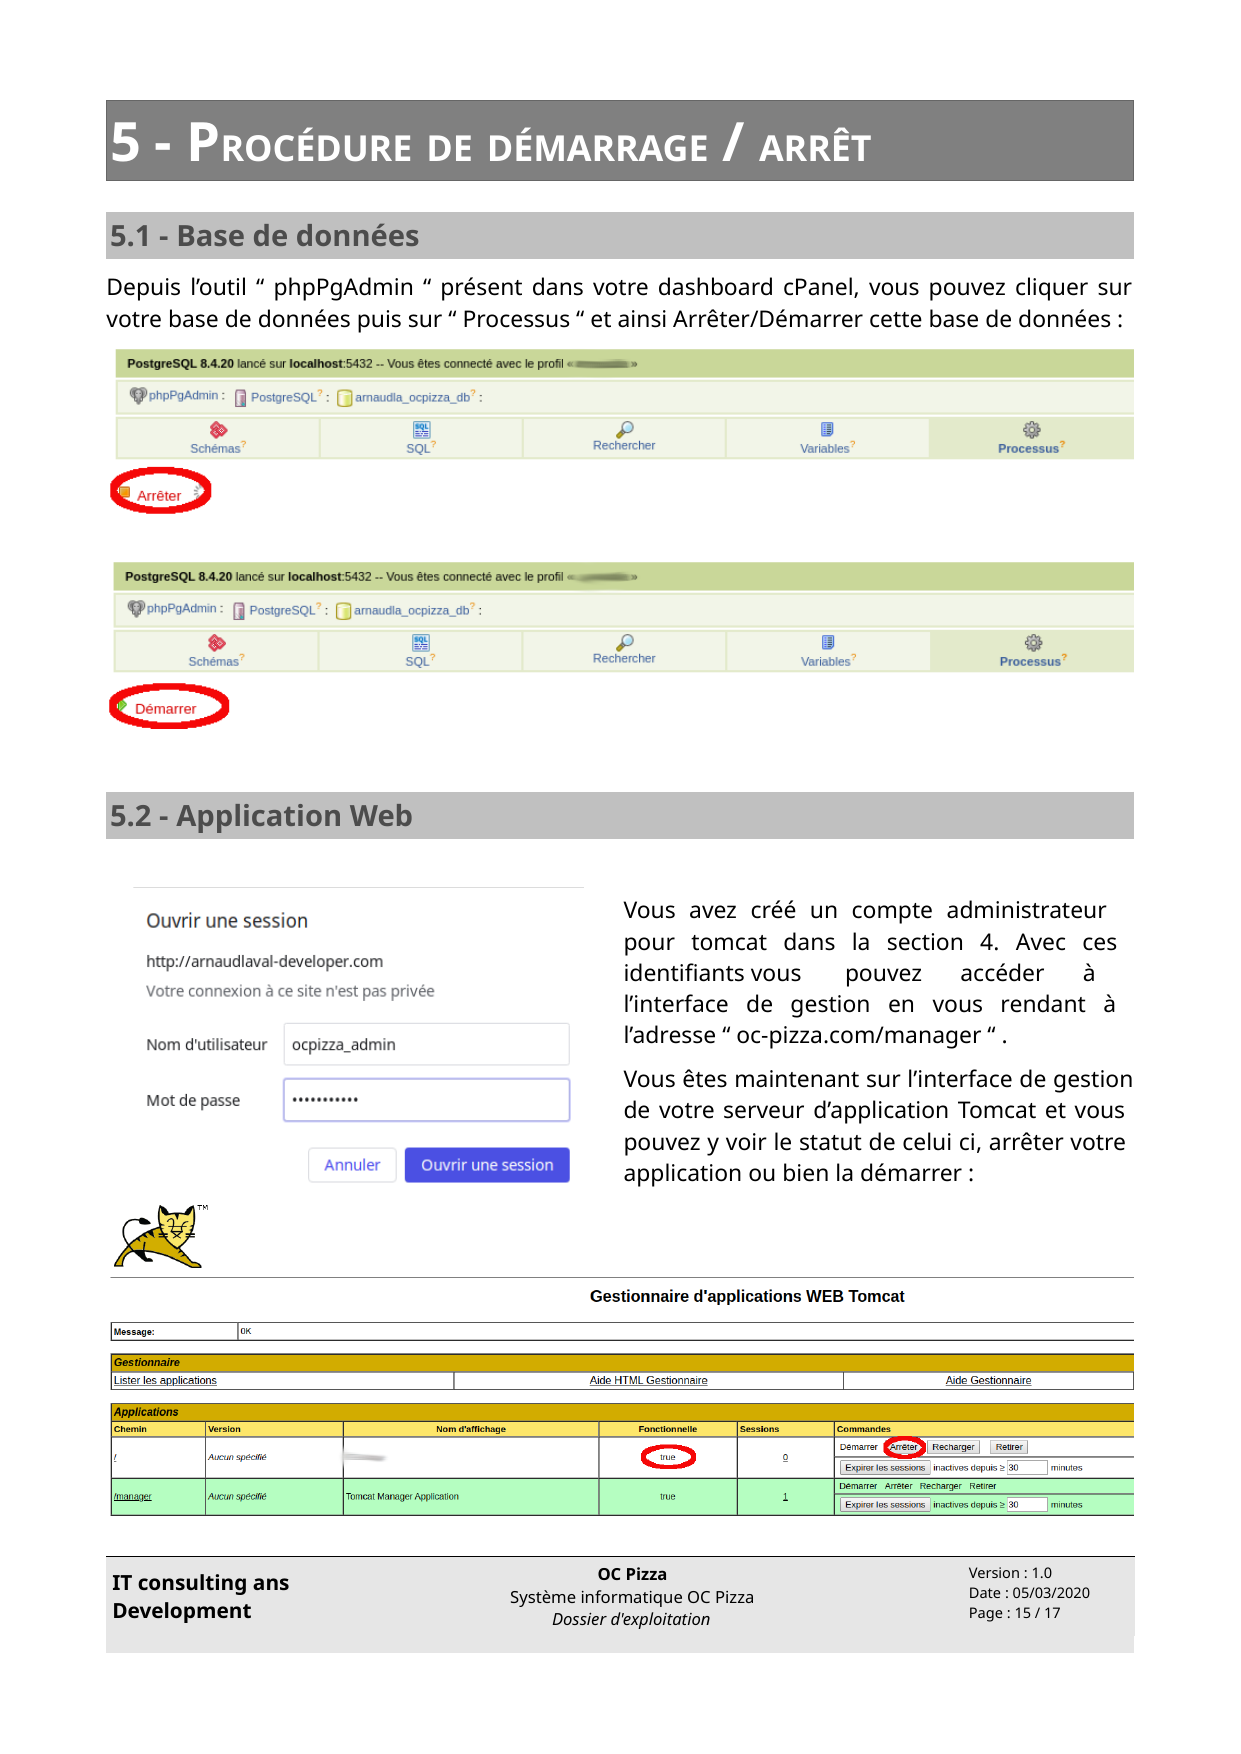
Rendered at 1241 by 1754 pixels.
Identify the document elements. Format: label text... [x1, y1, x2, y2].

subtitle Application Web [107, 793, 1133, 838]
picture [106, 559, 1134, 729]
text Vous avez créé un compte administrateur pour tomcat dans la section 4. Avec ces identifiants vous pouvez accéder à l’interface de gestion en vous rendant à l’adresse “ oc-pizza.com/manager “ . [584, 894, 1134, 1051]
text Depuis l’outil “ phpPgAdmin “ présent dans votre dashboard cPanel, vous pouvez cliquer sur votre base de données puis sur “ Processus “ et ainsi Arrêter/Démarrer cette base de données : [106, 271, 1134, 334]
text Vous êtes maintenant sur l’interface de gestion de votre serveur d’application Tomcat et vous pouvez y voir le statut de celui ci, arrêter votre application ou bien la démarrer : [584, 1063, 1134, 1188]
subtitle Procédure de démarrage / arrêt [107, 101, 1133, 180]
picture [106, 887, 1134, 1523]
subtitle Base de données [107, 213, 1133, 258]
picture [106, 346, 1134, 516]
text [106, 894, 133, 1051]
